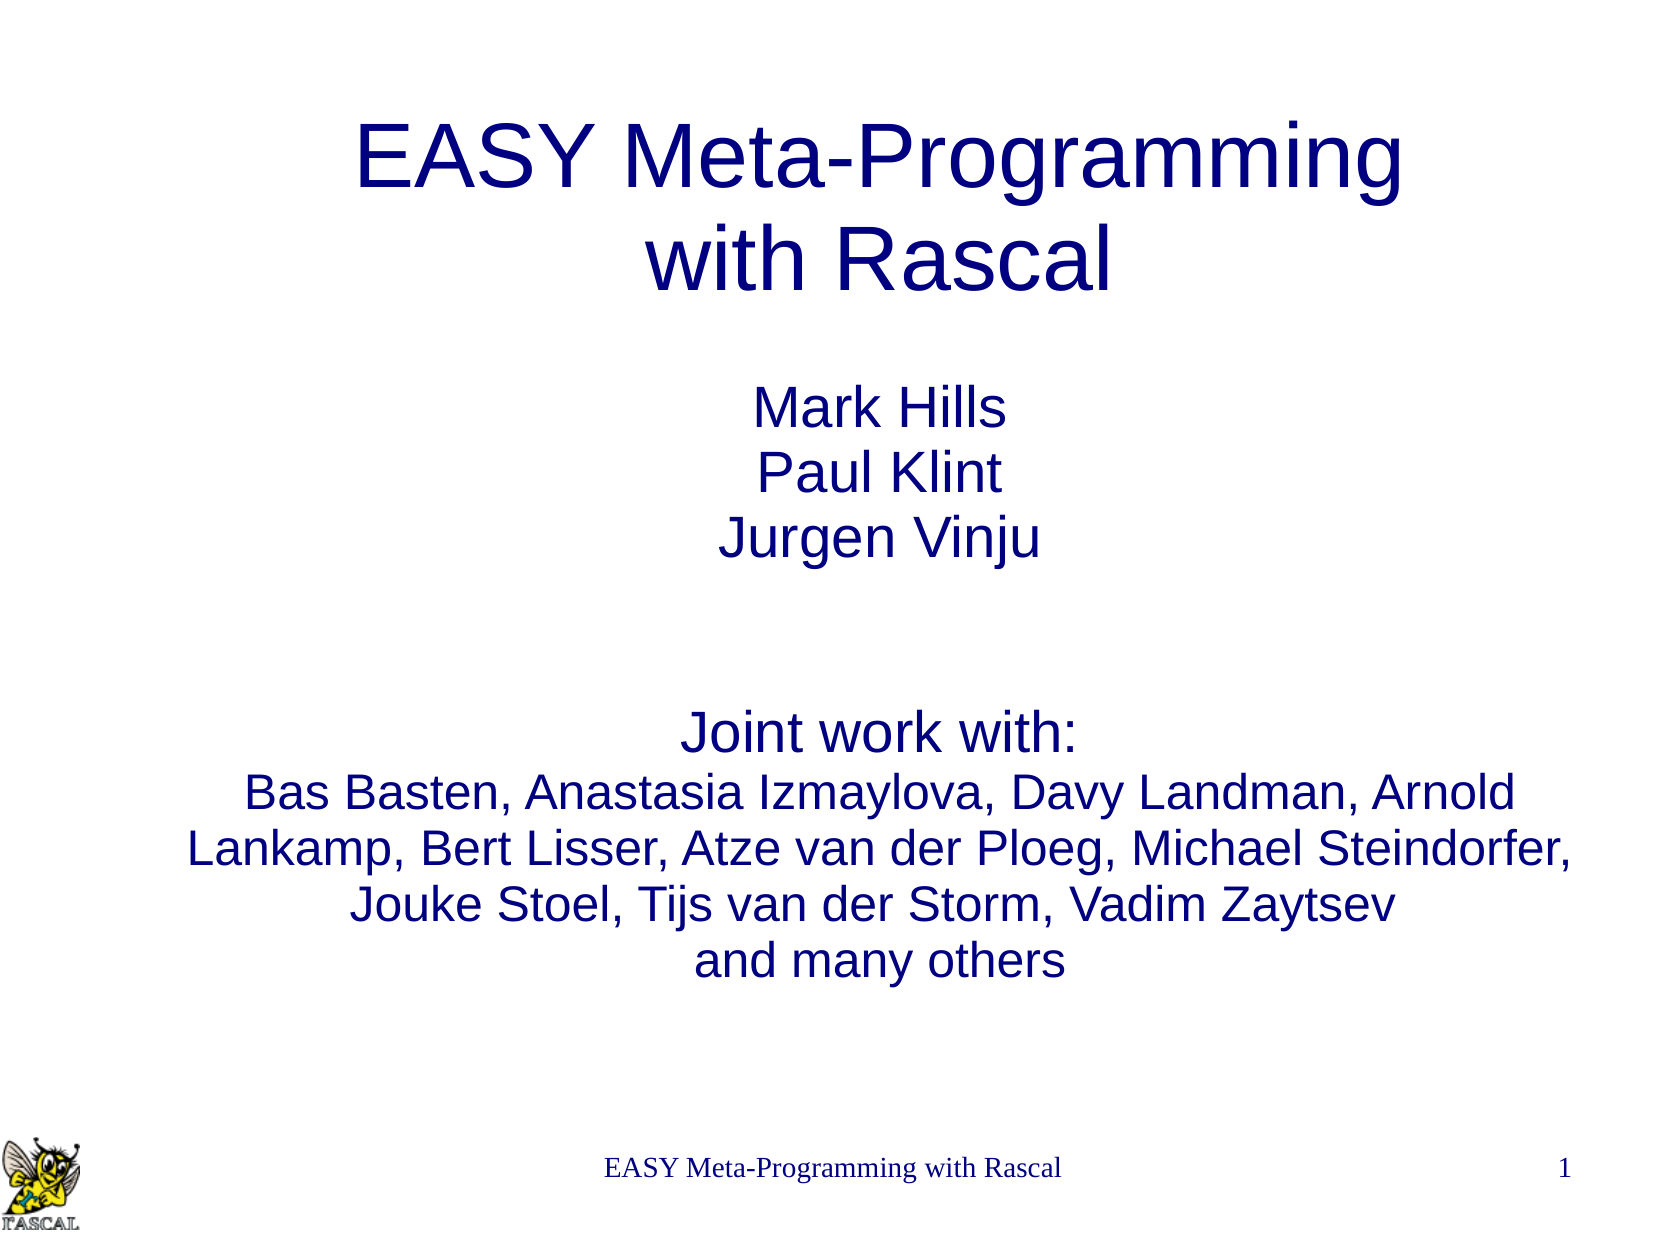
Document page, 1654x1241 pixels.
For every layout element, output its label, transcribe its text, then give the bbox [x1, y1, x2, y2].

title EASY Meta-Programming with Rascal Mark Hills Paul Klint Jurgen Vinju Joint work with: Bas Basten, Anastasia Izmaylova, Davy Landman, Arnold Lankamp, Bert Lisser, Atze van der Ploeg, Michael Steindorfer, Jouke Stoel, Tijs van der Storm, Vadim Zaytsev and many others [136, 104, 1625, 1043]
picture [1, 1137, 80, 1230]
